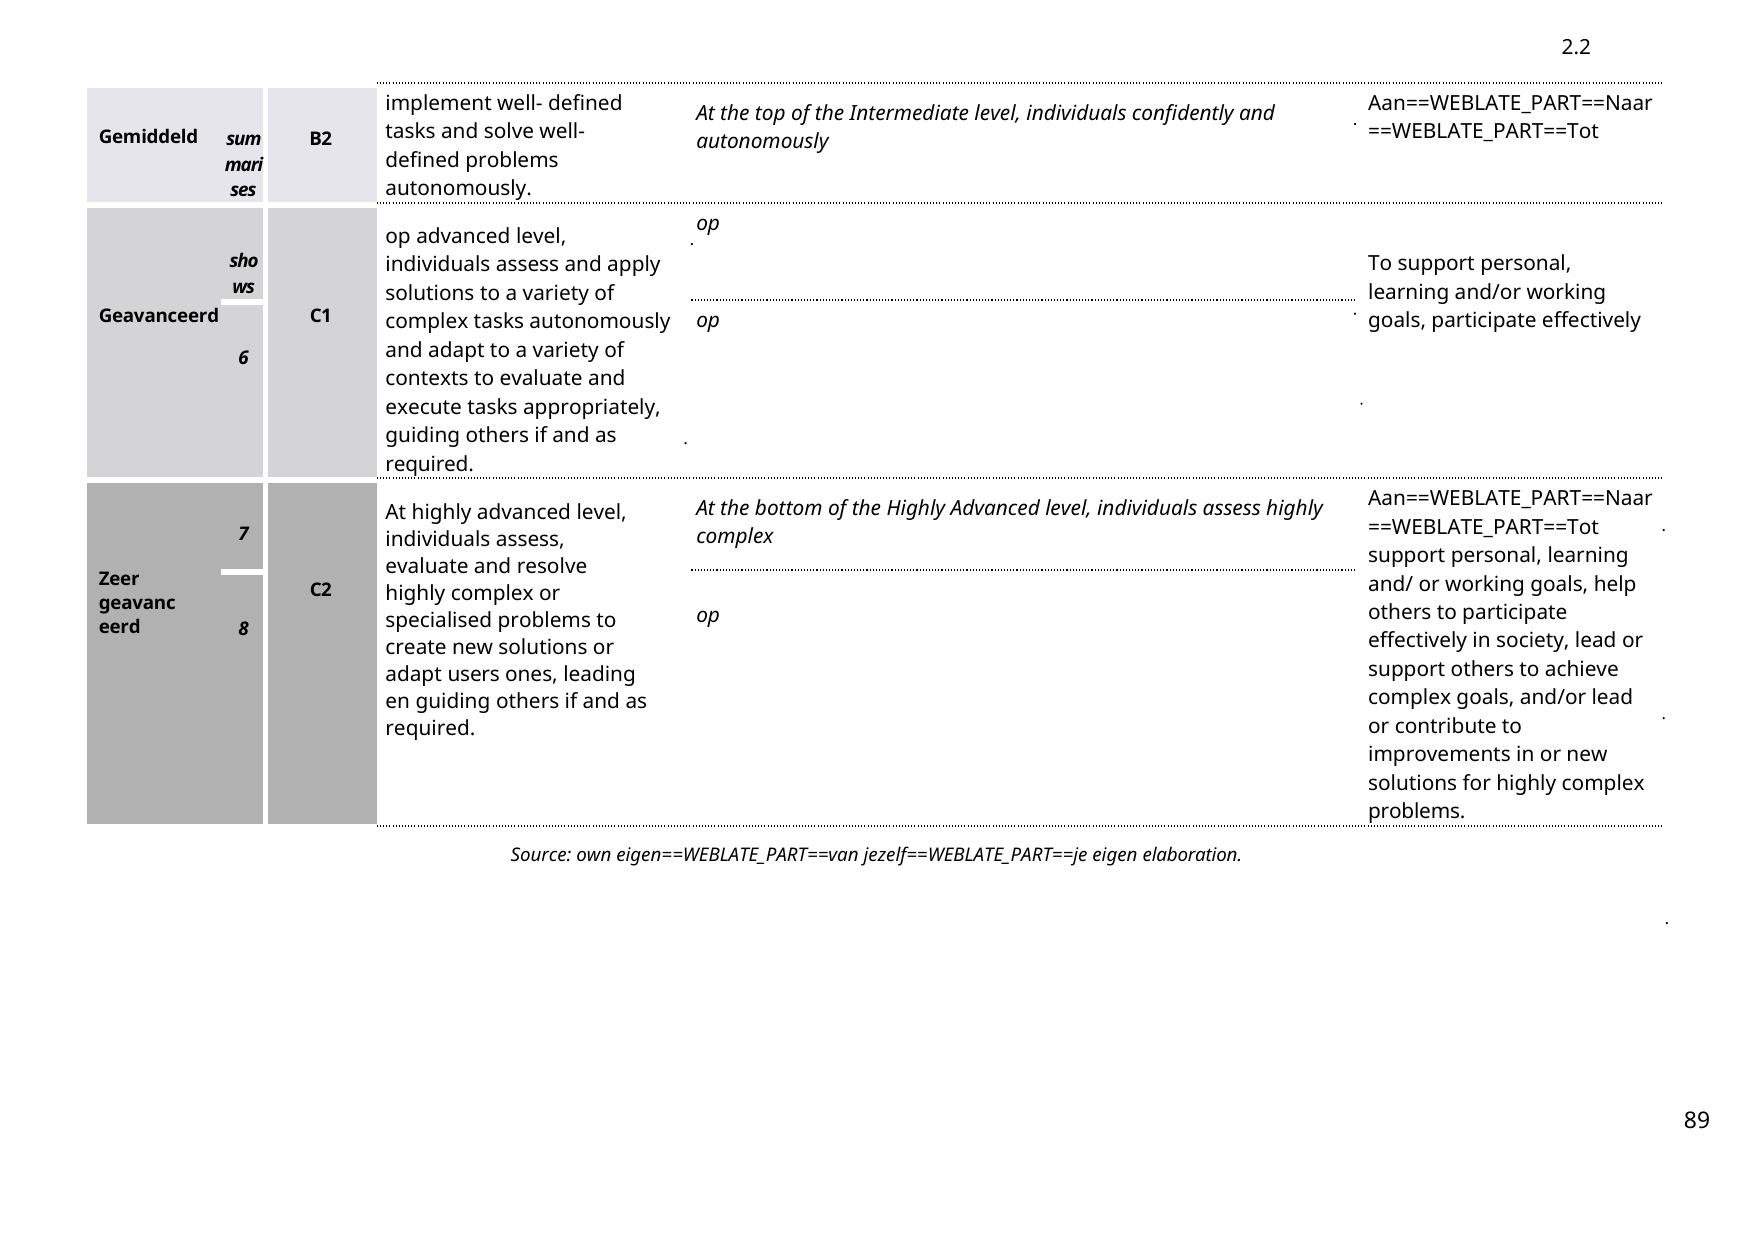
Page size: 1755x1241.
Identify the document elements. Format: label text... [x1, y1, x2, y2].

table_cell [1354, 82, 1359, 202]
table_cell [1354, 202, 1359, 477]
table_cell At the top of the Intermediate level, individuals confidently and autonomously [691, 82, 1354, 202]
table_cell shows [221, 208, 263, 299]
table_cell At the bottom of the Highly Advanced level, individuals assess highly complex [691, 477, 1354, 569]
table_cell Aan==WEBLATE_PART==Naar==WEBLATE_PART==Tot [1360, 82, 1662, 202]
table_cell Geavanceerd [87, 208, 221, 477]
table_cell op [691, 569, 1354, 824]
table_cell Aan==WEBLATE_PART==Naar==WEBLATE_PART==Tot support personal, learning and/ or working goals, help others to participate effectively in society, lead or support others to achieve complex goals, and/or lead or contribute to improvements in or new solutions for highly complex problems. [1360, 477, 1662, 824]
table_cell op advanced level, individuals assess and apply solutions to a variety of complex tasks autonomously and adapt to a variety of contexts to evaluate and execute tasks appropriately, guiding others if and as required. [377, 202, 691, 477]
table_cell Zeer geavanceerd [87, 483, 221, 824]
table_cell 6 [221, 305, 263, 477]
table_cell op [691, 299, 1354, 477]
table_cell summarises [221, 88, 263, 202]
table_cell To support personal, learning and/or working goals, participate effectively [1360, 202, 1662, 477]
table_cell [1354, 477, 1359, 824]
table_cell 7 [221, 483, 263, 569]
table_cell C2 [268, 483, 377, 824]
table_cell op [691, 202, 1354, 299]
table_cell C1 [268, 208, 377, 477]
table_cell Gemiddeld [87, 88, 221, 202]
text Source: own eigen==WEBLATE_PART==van jezelf==WEBLATE_PART==je eigen elaboration. [274, 841, 1480, 866]
table_cell At highly advanced level, individuals assess, evaluate and resolve highly complex or specialised problems to create new solutions or adapt users ones, leading en guiding others if and as required. [377, 477, 691, 824]
table_cell 8 [221, 575, 263, 824]
table_cell B2 [268, 88, 377, 202]
table_cell implement well- defined tasks and solve well- defined problems autonomously. [377, 82, 691, 202]
